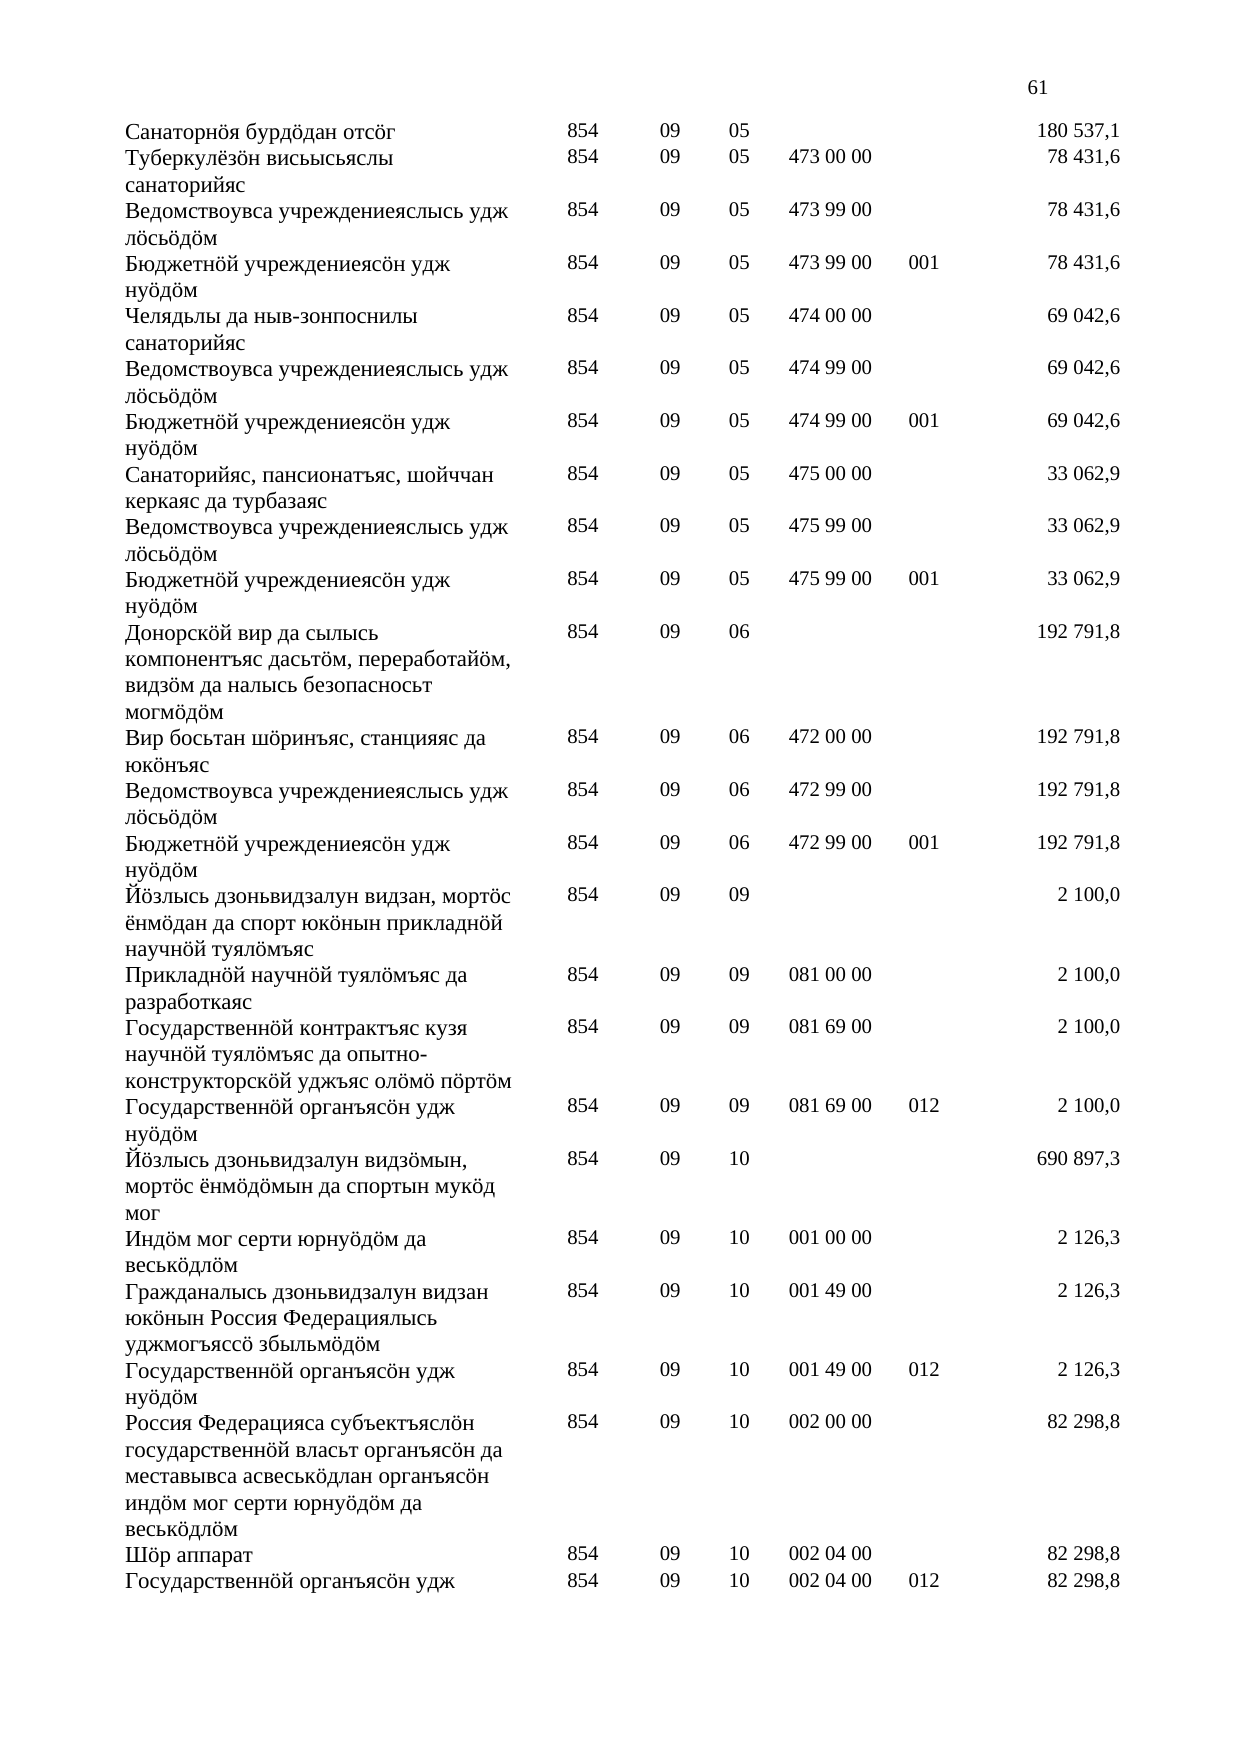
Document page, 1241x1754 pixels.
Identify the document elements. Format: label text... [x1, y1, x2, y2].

table_cell 473 99 00 [774, 250, 886, 303]
table_cell 001 49 00 [774, 1357, 886, 1409]
table_cell 09 [635, 197, 704, 250]
table_cell [886, 883, 961, 961]
table_cell Государственнöй органъясöн удж нуöдöм [114, 1357, 530, 1409]
table_cell Ведомствоувса учреждениеяслысь удж лöсьöдöм [114, 514, 530, 566]
table_cell 473 00 00 [774, 145, 886, 197]
table_cell 854 [530, 1357, 635, 1409]
table_cell 09 [635, 1410, 704, 1541]
table_cell 854 [530, 566, 635, 619]
table_cell Ведомствоувса учреждениеяслысь удж лöсьöдöм [114, 197, 530, 250]
table_cell 05 [705, 145, 774, 197]
table_cell [886, 514, 961, 566]
table_cell 69 042,6 [961, 355, 1131, 408]
table_cell 09 [635, 355, 704, 408]
table_cell 192 791,8 [961, 619, 1131, 724]
table_cell 001 00 00 [774, 1225, 886, 1278]
table_cell 09 [635, 1568, 704, 1594]
table_cell 854 [530, 303, 635, 355]
table_cell Санаторнöя бурдöдан отсöг [114, 118, 530, 144]
table_cell Туберкулёзöн висьысьяслы санаторийяс [114, 145, 530, 197]
table_cell 10 [705, 1146, 774, 1225]
table_cell 09 [705, 1093, 774, 1146]
table_cell 05 [705, 197, 774, 250]
table_cell Йöзлысь дзоньвидзалун видзöмын, мортöс ёнмöдöмын да спортын мукöд мог [114, 1146, 530, 1225]
table_cell Государственнöй органъясöн удж [114, 1568, 530, 1594]
table_cell 475 99 00 [774, 566, 886, 619]
table_cell 10 [705, 1410, 774, 1541]
table_cell 78 431,6 [961, 197, 1131, 250]
table_cell 33 062,9 [961, 566, 1131, 619]
table_cell [774, 883, 886, 961]
table_cell 001 [886, 250, 961, 303]
table_cell 474 99 00 [774, 408, 886, 461]
table_cell 472 00 00 [774, 724, 886, 777]
table_cell 09 [635, 461, 704, 513]
table_cell 001 [886, 566, 961, 619]
table_cell 081 69 00 [774, 1014, 886, 1093]
table_cell 2 126,3 [961, 1225, 1131, 1278]
table_cell 69 042,6 [961, 303, 1131, 355]
table_cell 10 [705, 1541, 774, 1568]
table_cell [774, 118, 886, 144]
table_cell Вир босьтан шöринъяс, станцияяс да юкöнъяс [114, 724, 530, 777]
table_cell 854 [530, 1146, 635, 1225]
table_cell 854 [530, 355, 635, 408]
table_cell 05 [705, 514, 774, 566]
table_cell 09 [635, 145, 704, 197]
table_cell [886, 777, 961, 830]
table_cell Йöзлысь дзоньвидзалун видзан, мортöс ёнмöдан да спорт юкöнын прикладнöй научнöй туялöмъяс [114, 883, 530, 961]
table_cell 09 [705, 883, 774, 961]
table_cell 854 [530, 514, 635, 566]
table_cell 473 99 00 [774, 197, 886, 250]
table_cell 474 99 00 [774, 355, 886, 408]
table_cell 09 [635, 724, 704, 777]
table_cell Бюджетнöй учреждениеясöн удж нуöдöм [114, 250, 530, 303]
table_cell 854 [530, 461, 635, 513]
table_cell [886, 1278, 961, 1357]
table_cell 09 [705, 961, 774, 1014]
table_cell Бюджетнöй учреждениеясöн удж нуöдöм [114, 830, 530, 882]
table_cell 081 69 00 [774, 1093, 886, 1146]
table_cell 09 [635, 118, 704, 144]
table_cell 854 [530, 619, 635, 724]
table_cell Санаторийяс, пансионатъяс, шойччан керкаяс да турбазаяс [114, 461, 530, 513]
table_cell 690 897,3 [961, 1146, 1131, 1225]
table_cell 475 99 00 [774, 514, 886, 566]
table_cell 09 [635, 250, 704, 303]
table_cell 081 00 00 [774, 961, 886, 1014]
table_cell 05 [705, 566, 774, 619]
table_cell 05 [705, 118, 774, 144]
table_cell 002 04 00 [774, 1541, 886, 1568]
table_cell Донорскöй вир да сылысь компонентъяс дасьтöм, переработайöм, видзöм да налысь безопасносьт могмöдöм [114, 619, 530, 724]
table_cell 854 [530, 1568, 635, 1594]
table_cell Прикладнöй научнöй туялöмъяс да разработкаяс [114, 961, 530, 1014]
table_cell 002 00 00 [774, 1410, 886, 1541]
table_cell 09 [635, 883, 704, 961]
table_cell 854 [530, 145, 635, 197]
table_cell 05 [705, 408, 774, 461]
table_cell 012 [886, 1093, 961, 1146]
table_cell Челядьлы да ныв-зонпоснилы санаторийяс [114, 303, 530, 355]
table_cell [774, 1146, 886, 1225]
table_cell 05 [705, 461, 774, 513]
table_cell 09 [635, 566, 704, 619]
table_cell 69 042,6 [961, 408, 1131, 461]
table_cell 09 [705, 1014, 774, 1093]
table_cell 854 [530, 1541, 635, 1568]
table_cell Гражданалысь дзоньвидзалун видзан юкöнын Россия Федерациялысь уджмогъяссö збыльмöдöм [114, 1278, 530, 1357]
table_cell [886, 118, 961, 144]
table_cell [886, 1410, 961, 1541]
table_cell Бюджетнöй учреждениеясöн удж нуöдöм [114, 408, 530, 461]
table_cell 2 126,3 [961, 1357, 1131, 1409]
table_cell 001 [886, 830, 961, 882]
table_cell [886, 355, 961, 408]
table_cell 2 100,0 [961, 1093, 1131, 1146]
table_cell 10 [705, 1357, 774, 1409]
table_cell 2 100,0 [961, 961, 1131, 1014]
table_cell 854 [530, 250, 635, 303]
table_cell 78 431,6 [961, 250, 1131, 303]
table_cell 2 100,0 [961, 883, 1131, 961]
table_cell 09 [635, 1093, 704, 1146]
table_cell 05 [705, 303, 774, 355]
table_cell 09 [635, 961, 704, 1014]
table_cell 09 [635, 1225, 704, 1278]
table_cell 001 49 00 [774, 1278, 886, 1357]
table_cell Россия Федерацияса субъектъяслöн государственнöй власьт органъясöн да меставывса асвеськöдлан органъясöн индöм мог серти юрнуöдöм да веськöдлöм [114, 1410, 530, 1541]
table_cell 10 [705, 1568, 774, 1594]
table_cell Шöр аппарат [114, 1541, 530, 1568]
table_cell 2 126,3 [961, 1278, 1131, 1357]
table_cell 854 [530, 883, 635, 961]
table_cell 06 [705, 724, 774, 777]
table_cell 05 [705, 250, 774, 303]
table_cell [886, 1541, 961, 1568]
table_cell 192 791,8 [961, 724, 1131, 777]
table_cell 82 298,8 [961, 1410, 1131, 1541]
table_cell [886, 961, 961, 1014]
table_cell [886, 197, 961, 250]
table_cell 10 [705, 1278, 774, 1357]
table_cell 854 [530, 724, 635, 777]
table_cell 78 431,6 [961, 145, 1131, 197]
table_cell 09 [635, 514, 704, 566]
table_cell Индöм мог серти юрнуöдöм да веськöдлöм [114, 1225, 530, 1278]
table_cell 05 [705, 355, 774, 408]
table_cell 854 [530, 1278, 635, 1357]
table_cell 854 [530, 118, 635, 144]
table_cell [886, 1146, 961, 1225]
table_cell 854 [530, 408, 635, 461]
table_cell [886, 145, 961, 197]
table_cell 192 791,8 [961, 777, 1131, 830]
table_cell 82 298,8 [961, 1568, 1131, 1594]
table_cell 09 [635, 777, 704, 830]
table_cell 09 [635, 1146, 704, 1225]
table_cell Ведомствоувса учреждениеяслысь удж лöсьöдöм [114, 777, 530, 830]
table_cell 09 [635, 1014, 704, 1093]
table_cell 33 062,9 [961, 514, 1131, 566]
table_cell [886, 619, 961, 724]
table_cell [886, 303, 961, 355]
table_cell 854 [530, 1093, 635, 1146]
table_cell 06 [705, 830, 774, 882]
table_cell 180 537,1 [961, 118, 1131, 144]
table_cell 06 [705, 619, 774, 724]
table_cell 09 [635, 1541, 704, 1568]
table_cell [886, 1014, 961, 1093]
table_cell 475 00 00 [774, 461, 886, 513]
table_cell 854 [530, 1014, 635, 1093]
table_cell 09 [635, 830, 704, 882]
table_cell [886, 461, 961, 513]
table_cell 472 99 00 [774, 777, 886, 830]
table_cell 012 [886, 1357, 961, 1409]
table_cell 33 062,9 [961, 461, 1131, 513]
table_cell 854 [530, 777, 635, 830]
table_cell 854 [530, 1225, 635, 1278]
table_cell 09 [635, 1357, 704, 1409]
table_cell 10 [705, 1225, 774, 1278]
table_cell [886, 1225, 961, 1278]
table_cell 09 [635, 408, 704, 461]
table_cell 854 [530, 1410, 635, 1541]
table_cell 012 [886, 1568, 961, 1594]
table_cell 854 [530, 961, 635, 1014]
table_cell 09 [635, 619, 704, 724]
table_cell 82 298,8 [961, 1541, 1131, 1568]
table_cell Государственнöй контрактъяс кузя научнöй туялöмъяс да опытно-конструкторскöй уджъяс олöмö пöртöм [114, 1014, 530, 1093]
table_cell Бюджетнöй учреждениеясöн удж нуöдöм [114, 566, 530, 619]
table_cell 2 100,0 [961, 1014, 1131, 1093]
table_cell 474 00 00 [774, 303, 886, 355]
table_cell 854 [530, 197, 635, 250]
table_cell 002 04 00 [774, 1568, 886, 1594]
table_cell 472 99 00 [774, 830, 886, 882]
table_cell 09 [635, 303, 704, 355]
table_cell 192 791,8 [961, 830, 1131, 882]
table_cell 09 [635, 1278, 704, 1357]
table_cell 854 [530, 830, 635, 882]
table_cell 001 [886, 408, 961, 461]
table_cell [774, 619, 886, 724]
table_cell Ведомствоувса учреждениеяслысь удж лöсьöдöм [114, 355, 530, 408]
table_cell [886, 724, 961, 777]
table_cell 06 [705, 777, 774, 830]
table_cell Государственнöй органъясöн удж нуöдöм [114, 1093, 530, 1146]
